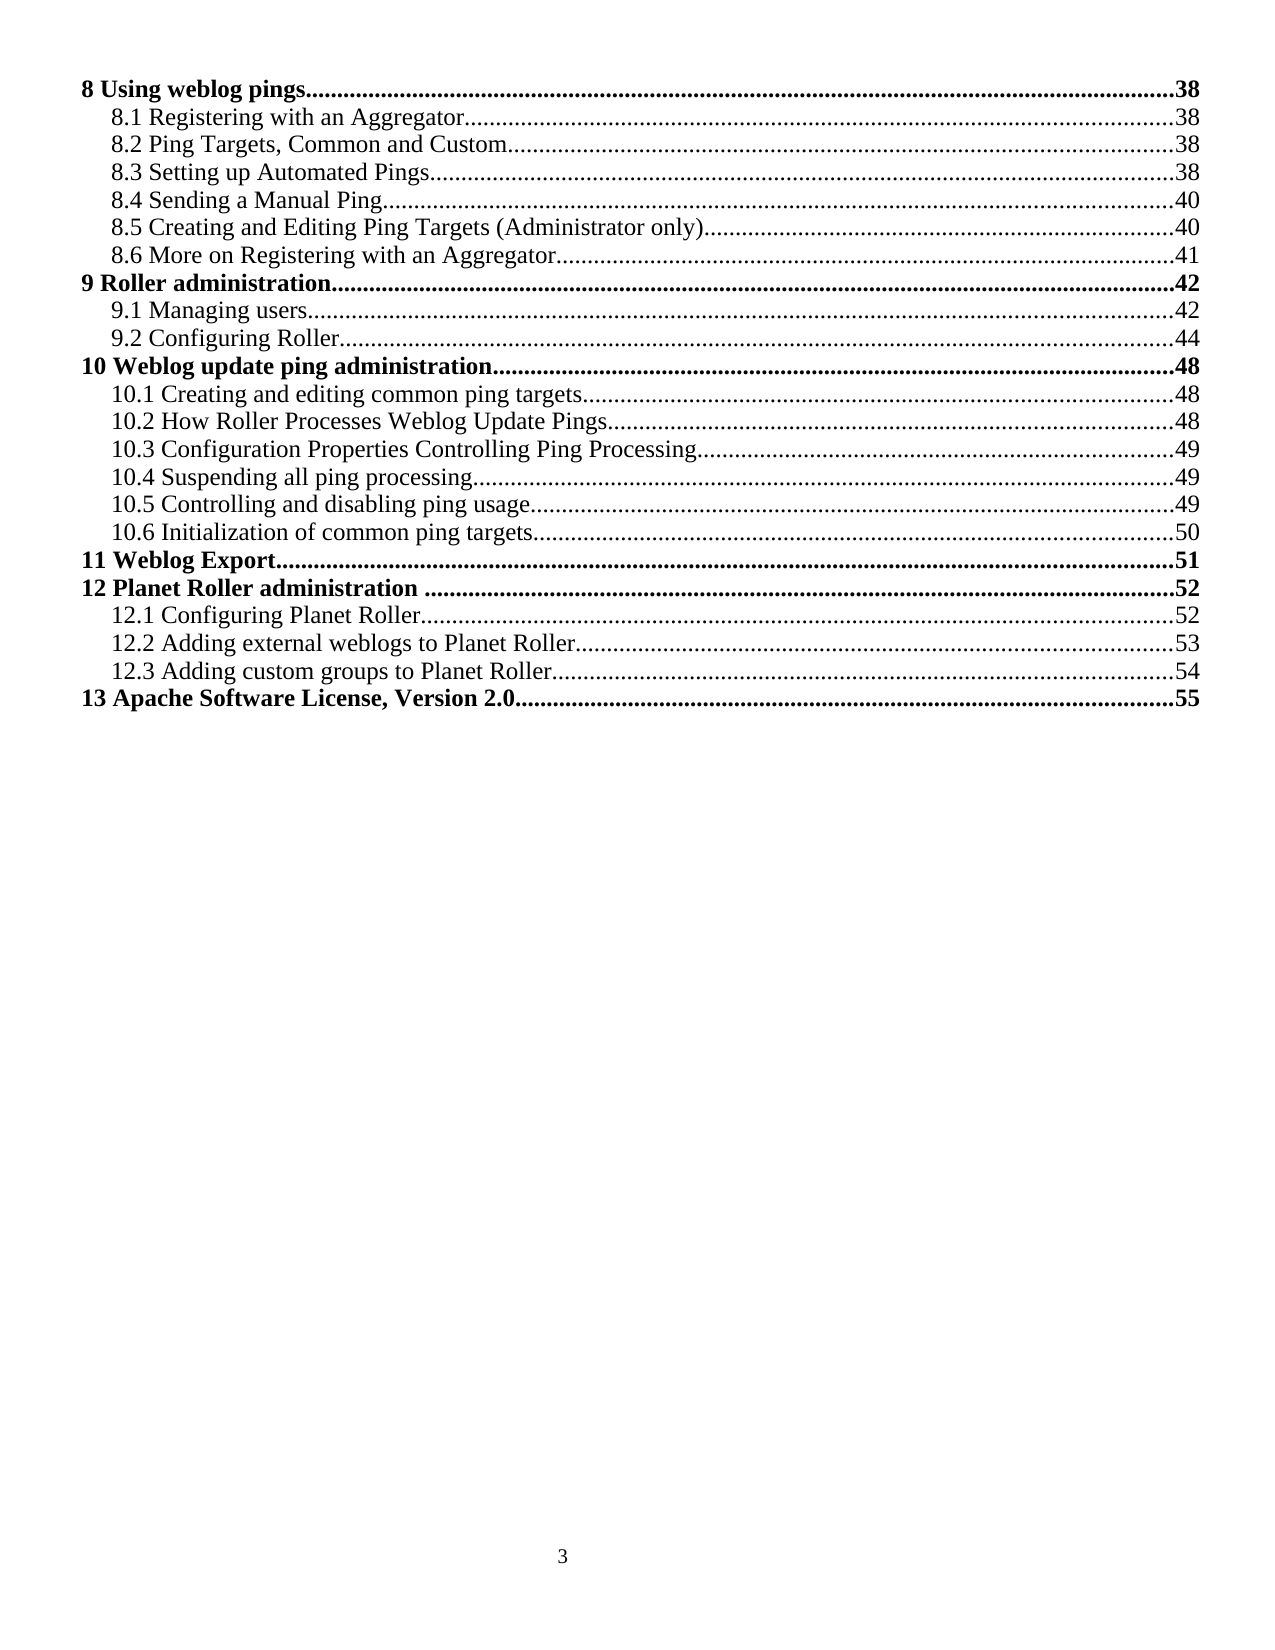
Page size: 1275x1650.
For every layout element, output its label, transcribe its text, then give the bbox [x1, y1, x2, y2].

text 13 Apache Software License, Version 2.0 55 [75, 684, 1200, 712]
text 8.1 Registering with an Aggregator 38 [104, 103, 1200, 130]
text 8 Using weblog pings 38 [75, 75, 1200, 103]
text 12 Planet Roller administration 52 [75, 574, 1200, 601]
text 10.6 Initialization of common ping targets 50 [104, 518, 1200, 546]
text 8.6 More on Registering with an Aggregator 41 [104, 241, 1200, 269]
text 10.2 How Roller Processes Weblog Update Pings 48 [104, 407, 1200, 435]
text 10 Weblog update ping administration 48 [75, 352, 1200, 380]
text 10.1 Creating and editing common ping targets 48 [104, 380, 1200, 407]
text 8.5 Creating and Editing Ping Targets (Administrator only) 40 [104, 213, 1200, 241]
text 11 Weblog Export 51 [75, 546, 1200, 574]
text 9.1 Managing users 42 [104, 297, 1200, 324]
text 9.2 Configuring Roller 44 [104, 324, 1200, 352]
text 12.2 Adding external weblogs to Planet Roller 53 [104, 629, 1200, 657]
text 8.2 Ping Targets, Common and Custom 38 [104, 130, 1200, 158]
text 12.1 Configuring Planet Roller 52 [104, 601, 1200, 629]
text 10.5 Controlling and disabling ping usage 49 [104, 491, 1200, 518]
text 10.3 Configuration Properties Controlling Ping Processing 49 [104, 435, 1200, 463]
text 10.4 Suspending all ping processing 49 [104, 463, 1200, 491]
text 8.3 Setting up Automated Pings 38 [104, 158, 1200, 186]
text 8.4 Sending a Manual Ping 40 [104, 186, 1200, 213]
text 12.3 Adding custom groups to Planet Roller 54 [104, 657, 1200, 684]
text 9 Roller administration 42 [75, 269, 1200, 297]
